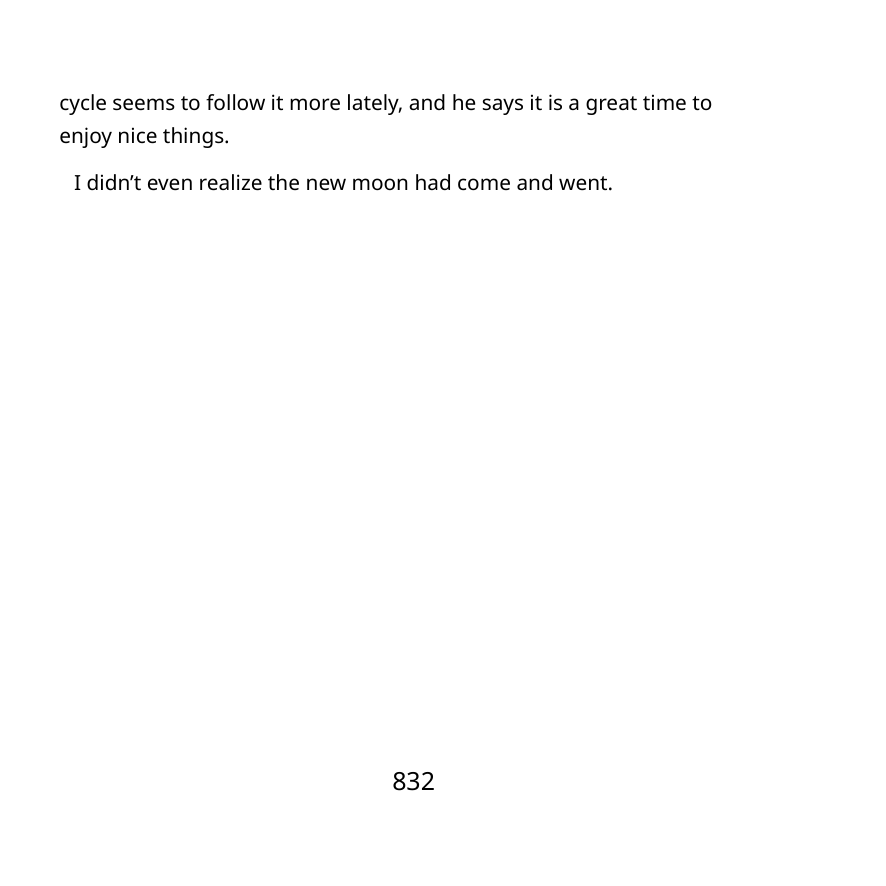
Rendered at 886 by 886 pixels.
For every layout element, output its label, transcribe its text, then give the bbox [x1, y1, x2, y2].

text I didn’t even realize the new moon had come and went. [59, 168, 768, 197]
text cycle seems to follow it more lately, and he says it is a great time to enjoy nice things. [59, 88, 768, 149]
